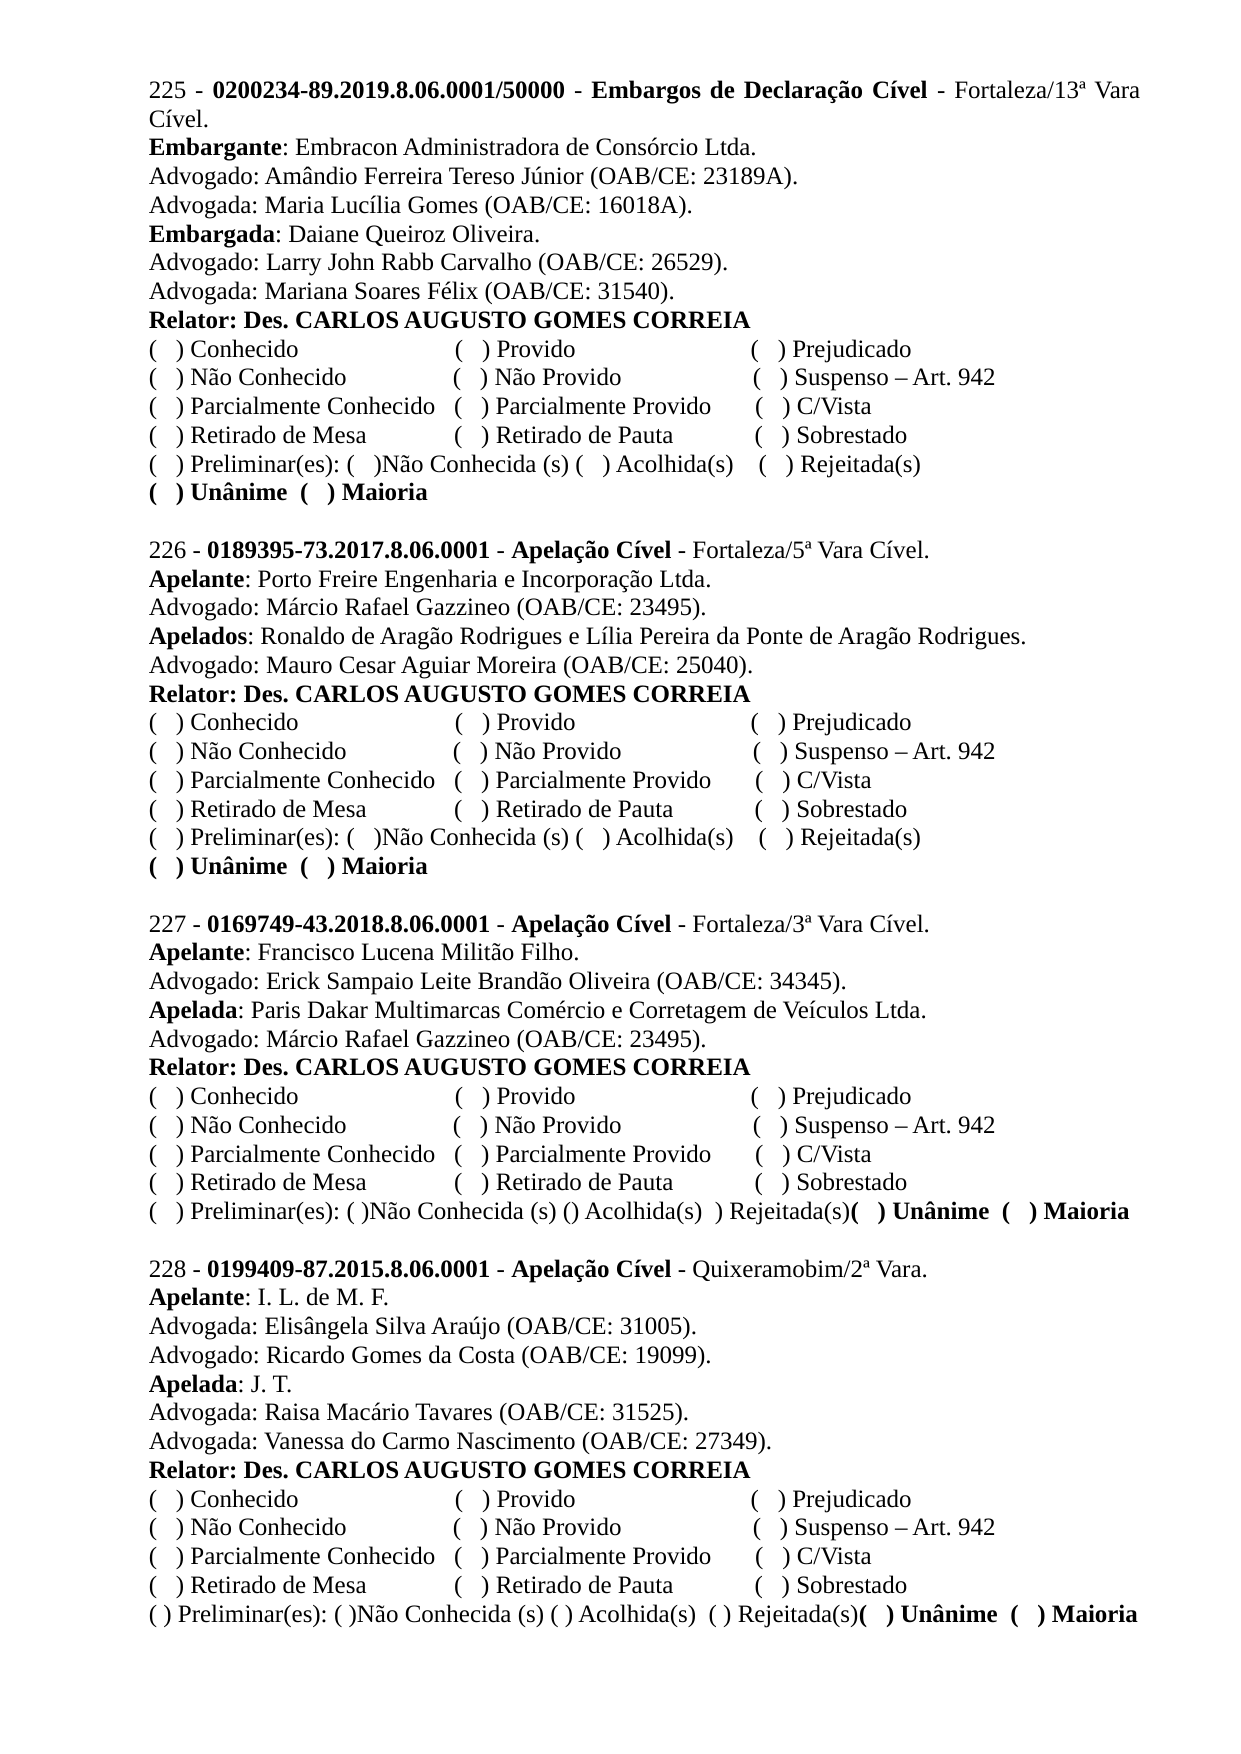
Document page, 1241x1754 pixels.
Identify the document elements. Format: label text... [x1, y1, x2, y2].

text Relator: Des. CARLOS AUGUSTO GOMES CORREIA [148, 679, 1141, 707]
text Advogada: Maria Lucília Gomes (OAB/CE: 16018A). [148, 190, 1141, 219]
text Relator: Des. CARLOS AUGUSTO GOMES CORREIA [148, 1455, 1141, 1484]
text ( ) Parcialmente Conhecido ( ) Parcialmente Provido ( ) C/Vista [148, 391, 1158, 420]
text Apelados: Ronaldo de Aragão Rodrigues e Lília Pereira da Ponte de Aragão Rodrigues. [148, 621, 1141, 650]
text Advogado: Márcio Rafael Gazzineo (OAB/CE: 23495). [148, 592, 1141, 621]
text Advogada: Vanessa do Carmo Nascimento (OAB/CE: 27349). [148, 1426, 1141, 1455]
text Relator: Des. CARLOS AUGUSTO GOMES CORREIA [148, 1052, 1141, 1081]
text Advogado: Amândio Ferreira Tereso Júnior (OAB/CE: 23189A). [148, 161, 1141, 190]
text Apelante: Francisco Lucena Militão Filho. [148, 937, 1141, 966]
text ( ) Unânime ( ) Maioria [148, 477, 1158, 506]
text ( ) Conhecido ( ) Provido ( ) Prejudicado [148, 1081, 1141, 1110]
text 226 - 0189395-73.2017.8.06.0001 - Apelação Cível - Fortaleza/5ª Vara Cível. [148, 535, 1141, 564]
text ( ) Retirado de Mesa ( ) Retirado de Pauta ( ) Sobrestado [148, 1167, 1158, 1196]
text ( ) Retirado de Mesa ( ) Retirado de Pauta ( ) Sobrestado [148, 420, 1158, 449]
text Advogado: Márcio Rafael Gazzineo (OAB/CE: 23495). [148, 1024, 1141, 1052]
text Advogado: Larry John Rabb Carvalho (OAB/CE: 26529). [148, 247, 1141, 276]
text ( ) Unânime ( ) Maioria [148, 851, 1158, 880]
text ( ) Parcialmente Conhecido ( ) Parcialmente Provido ( ) C/Vista [148, 1541, 1158, 1570]
text Advogada: Elisângela Silva Araújo (OAB/CE: 31005). [148, 1311, 1141, 1340]
text ( ) Não Conhecido ( ) Não Provido ( ) Suspenso – Art. 942 [148, 362, 1158, 391]
text ( ) Parcialmente Conhecido ( ) Parcialmente Provido ( ) C/Vista [148, 765, 1158, 794]
text ( ) Parcialmente Conhecido ( ) Parcialmente Provido ( ) C/Vista [148, 1139, 1158, 1167]
text ( ) Não Conhecido ( ) Não Provido ( ) Suspenso – Art. 942 [148, 1110, 1158, 1139]
text ( ) Preliminar(es): ( )Não Conhecida (s) ( ) Acolhida(s) ( ) Rejeitada(s) [148, 449, 1158, 477]
text Embargada: Daiane Queiroz Oliveira. [148, 219, 1141, 247]
text ( ) Preliminar(es): ( )Não Conhecida (s) () Acolhida(s) ) Rejeitada(s)( ) Unânime ( ) Maioria [148, 1196, 1158, 1225]
text Apelada: J. T. [148, 1369, 1141, 1397]
text Advogado: Erick Sampaio Leite Brandão Oliveira (OAB/CE: 34345). [148, 966, 1141, 995]
text Advogado: Ricardo Gomes da Costa (OAB/CE: 19099). [148, 1340, 1141, 1369]
text ( ) Não Conhecido ( ) Não Provido ( ) Suspenso – Art. 942 [148, 736, 1158, 765]
text ( ) Retirado de Mesa ( ) Retirado de Pauta ( ) Sobrestado [148, 794, 1158, 822]
text Advogada: Raisa Macário Tavares (OAB/CE: 31525). [148, 1397, 1141, 1426]
text ( ) Conhecido ( ) Provido ( ) Prejudicado [148, 334, 1141, 362]
text Advogado: Mauro Cesar Aguiar Moreira (OAB/CE: 25040). [148, 650, 1141, 679]
text Relator: Des. CARLOS AUGUSTO GOMES CORREIA [148, 305, 1141, 334]
text ( ) Retirado de Mesa ( ) Retirado de Pauta ( ) Sobrestado [148, 1570, 1158, 1599]
text Embargante: Embracon Administradora de Consórcio Ltda. [148, 132, 1141, 161]
text ( ) Preliminar(es): ( )Não Conhecida (s) ( ) Acolhida(s) ( ) Rejeitada(s) [148, 822, 1158, 851]
text ( ) Não Conhecido ( ) Não Provido ( ) Suspenso – Art. 942 [148, 1512, 1158, 1541]
text Advogada: Mariana Soares Félix (OAB/CE: 31540). [148, 276, 1141, 305]
text ( ) Conhecido ( ) Provido ( ) Prejudicado [148, 1484, 1141, 1512]
text 228 - 0199409-87.2015.8.06.0001 - Apelação Cível - Quixeramobim/2ª Vara. [148, 1254, 1141, 1282]
text Apelante: Porto Freire Engenharia e Incorporação Ltda. [148, 564, 1141, 592]
text Apelante: I. L. de M. F. [148, 1282, 1141, 1311]
text Apelada: Paris Dakar Multimarcas Comércio e Corretagem de Veículos Ltda. [148, 995, 1141, 1024]
text ( ) Preliminar(es): ( )Não Conhecida (s) ( ) Acolhida(s) ( ) Rejeitada(s)( ) Unânime ( ) Maioria [148, 1599, 1158, 1627]
text ( ) Conhecido ( ) Provido ( ) Prejudicado [148, 707, 1141, 736]
text 227 - 0169749-43.2018.8.06.0001 - Apelação Cível - Fortaleza/3ª Vara Cível. [148, 909, 1141, 937]
text 225 - 0200234-89.2019.8.06.0001/50000 - Embargos de Declaração Cível - Fortaleza/13ª Vara Cível. [148, 75, 1141, 132]
